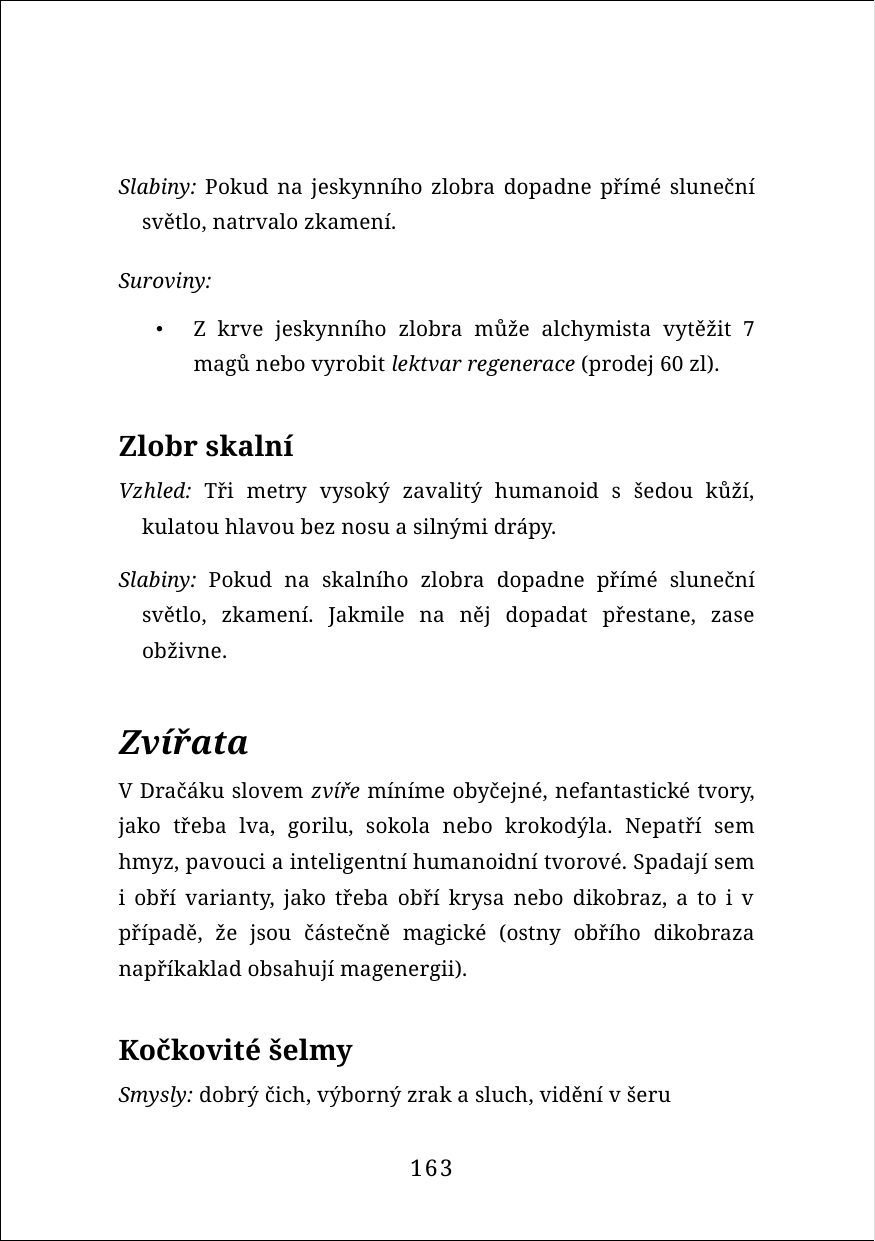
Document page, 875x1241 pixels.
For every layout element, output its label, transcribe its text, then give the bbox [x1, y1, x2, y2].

text V Dračáku slovem zvíře míníme obyčejné, nefantastické tvory, jako třeba lva, gorilu, sokola nebo krokodýla. Nepatří sem hmyz, pavouci a inteligentní humanoidní tvorové. Spadají sem i obří varianty, jako třeba obří krysa nebo dikobraz, a to i v případě, že jsou částečně magické (ostny obřího dikobraza napříkaklad obsahují magenergii). [118, 776, 756, 982]
list Z krve jeskynního zlobra může alchymista vytěžit 7 magů nebo vyrobit lektvar regenerace (prodej 60 zl). [156, 314, 756, 378]
subtitle Kočkovité šelmy [118, 1031, 756, 1069]
subtitle Zlobr skalní [118, 426, 756, 464]
text Vzhled: Tři metry vysoký zavalitý humanoid s šedou kůží, kulatou hlavou bez nosu a silnými drápy. [118, 476, 756, 540]
text Slabiny: Pokud na jeskynního zlobra dopadne přímé sluneční světlo, natrvalo zkamení. [118, 172, 756, 236]
text Slabiny: Pokud na skalního zlobra dopadne přímé sluneční světlo, zkamení. Jakmile na něj dopadat přestane, zase obživne. [118, 565, 756, 664]
text Suroviny: [118, 266, 756, 295]
subtitle Zvířata [118, 719, 756, 764]
text Smysly: dobrý čich, výborný zrak a sluch, vidění v šeru [118, 1081, 756, 1109]
